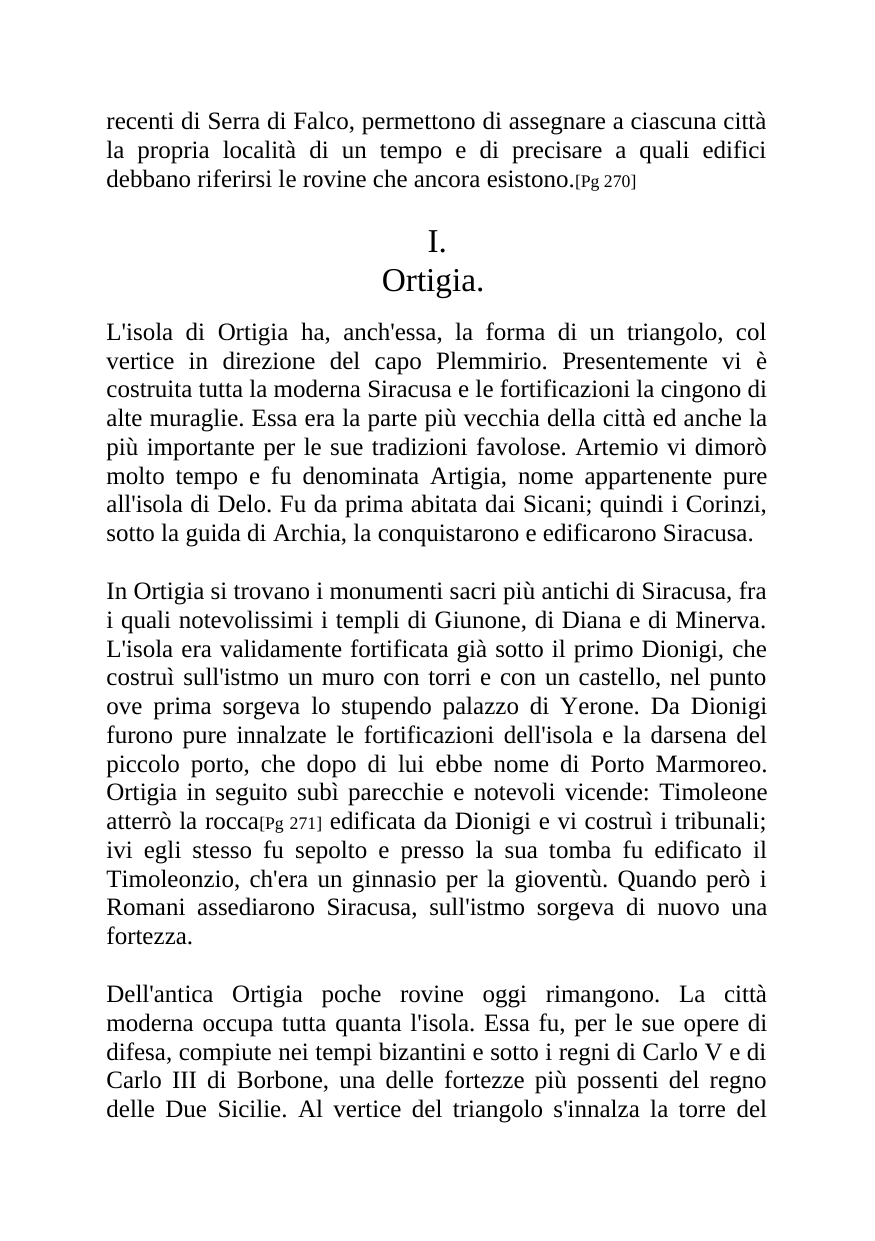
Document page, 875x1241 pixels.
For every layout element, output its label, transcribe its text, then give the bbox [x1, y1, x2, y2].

text recenti di Serra di Falco, permettono di assegnare a ciascuna città la propria località di un tempo e di precisare a quali edifici debbano riferirsi le rovine che ancora esistono.[Pg 270] [106, 106, 768, 192]
text Dell'antica Ortigia poche rovine oggi rimangono. La città moderna occupa tutta quanta l'isola. Essa fu, per le sue opere di difesa, compiute nei tempi bizantini e sotto i regni di Carlo V e di Carlo III di Borbone, una delle fortezze più possenti del regno delle Due Sicilie. Al vertice del triangolo s'innalza la torre del [106, 979, 768, 1123]
text In Ortigia si trovano i monumenti sacri più antichi di Siracusa, fra i quali notevolissimi i templi di Giunone, di Diana e di Minerva. L'isola era validamente fortificata già sotto il primo Dionigi, che costruì sull'istmo un muro con torri e con un castello, nel punto ove prima sorgeva lo stupendo palazzo di Yerone. Da Dionigi furono pure innalzate le fortificazioni dell'isola e la darsena del piccolo porto, che dopo di lui ebbe nome di Porto Marmoreo. Ortigia in seguito subì parecchie e notevoli vicende: Timoleone atterrò la rocca[Pg 271] edificata da Dionigi e vi costruì i tribunali; ivi egli stesso fu sepolto e presso la sua tomba fu edificato il Timoleonzio, ch'era un ginnasio per la gioventù. Quando però i Romani assediarono Siracusa, sull'istmo sorgeva di nuovo una fortezza. [106, 576, 768, 950]
subtitle I. Ortigia. [106, 222, 768, 298]
text L'isola di Ortigia ha, anch'essa, la forma di un triangolo, col vertice in direzione del capo Plemmirio. Presentemente vi è costruita tutta la moderna Siracusa e le fortificazioni la cingono di alte muraglie. Essa era la parte più vecchia della città ed anche la più importante per le sue tradizioni favolose. Artemio vi dimorò molto tempo e fu denominata Artigia, nome appartenente pure all'isola di Delo. Fu da prima abitata dai Sicani; quindi i Corinzi, sotto la guida di Archia, la conquistarono e edificarono Siracusa. [106, 317, 768, 547]
